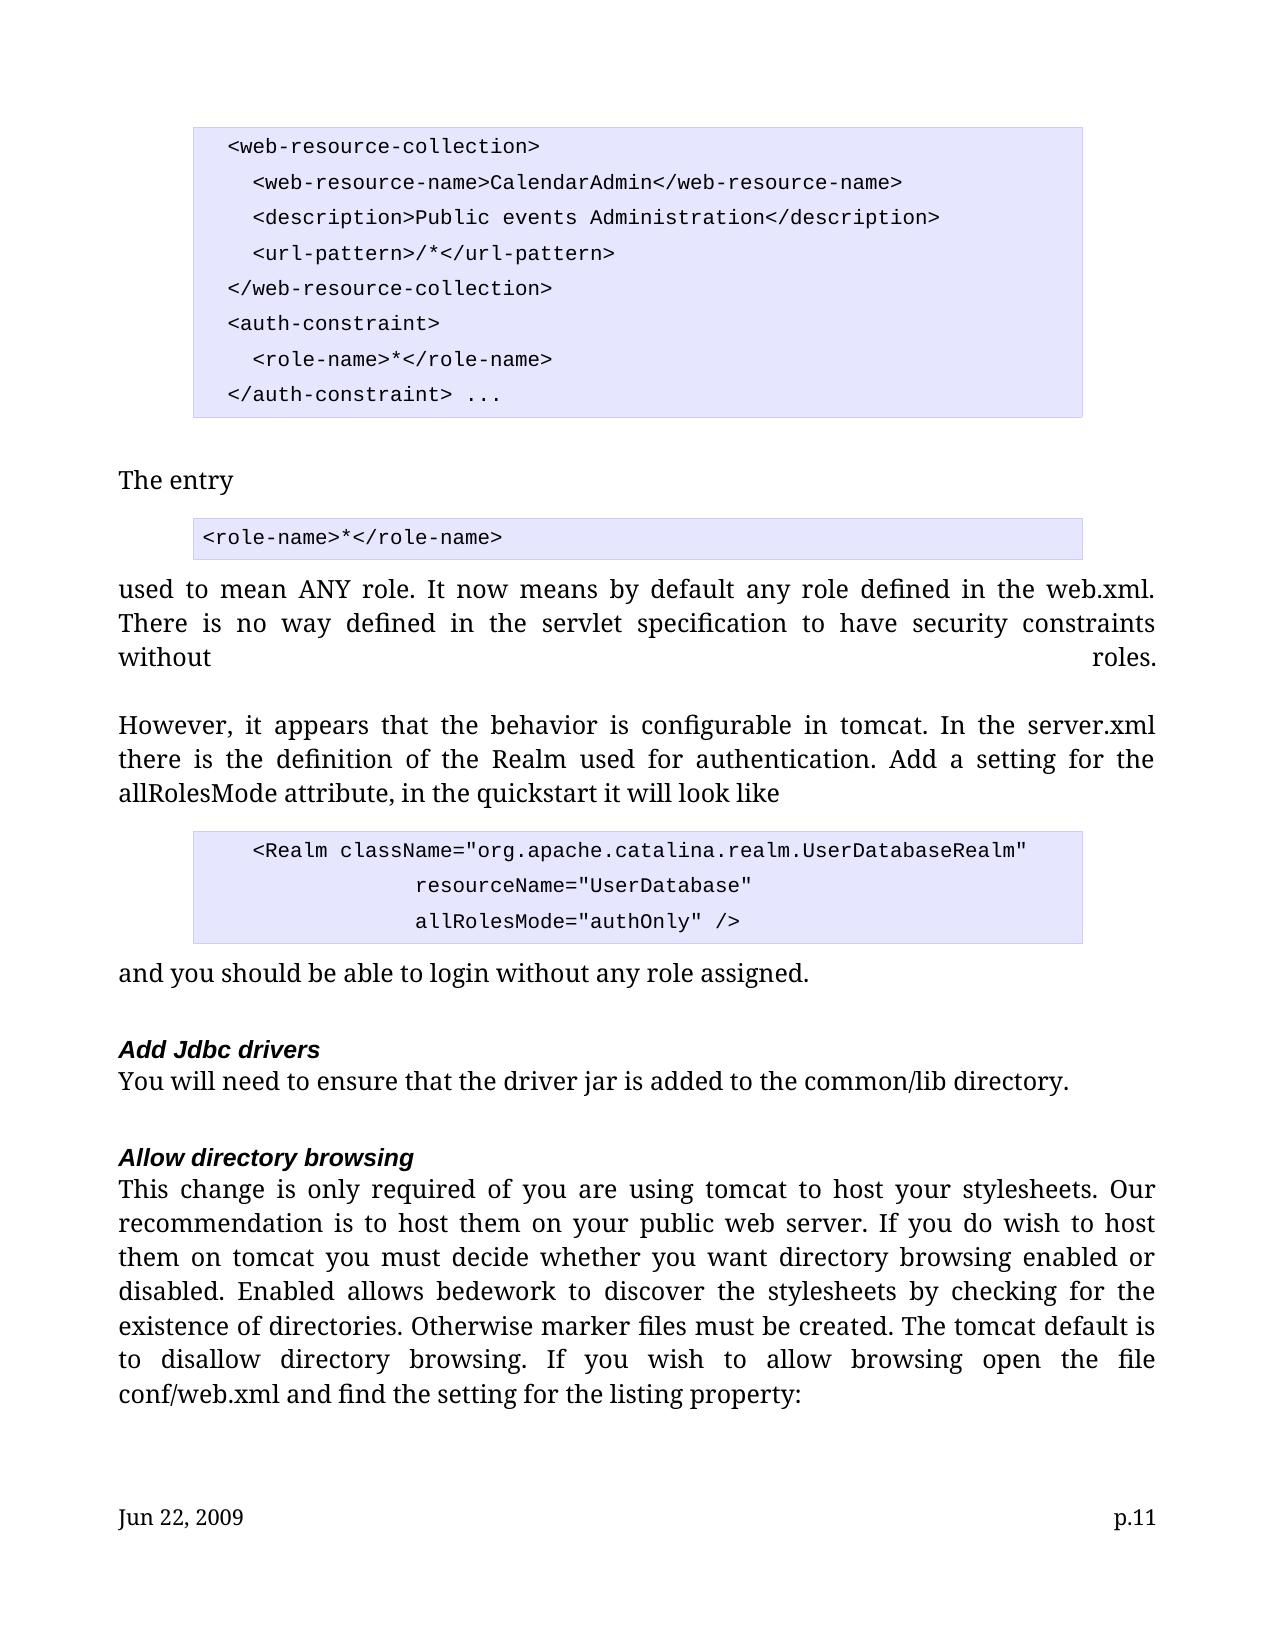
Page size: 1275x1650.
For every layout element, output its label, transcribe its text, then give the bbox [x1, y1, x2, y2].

text </web-resource-collection> [194, 269, 1082, 302]
text and you should be able to login without any role assigned. [118, 955, 1157, 989]
text <description>Public events Administration</description> [194, 198, 1082, 231]
text </auth-constraint> ... [194, 375, 1082, 417]
text <Realm className="org.apache.catalina.realm.UserDatabaseRealm" resourceName="UserDatabase" allRolesMode="authOnly" /> [194, 832, 1082, 943]
text used to mean ANY role. It now means by default any role defined in the web.xml. There is no way defined in the servlet specification to have security constraints without roles. However, it appears that the behavior is configurable in tomcat. In the server.xml there is the definition of the Realm used for authentication. Add a setting for the allRolesMode attribute, in the quickstart it will look like [118, 571, 1157, 810]
text The entry [118, 429, 1157, 497]
text This change is only required of you are using tomcat to host your stylesheets. Our recommendation is to host them on your public web server. If you do wish to host them on tomcat you must decide whether you want directory browsing enabled or disabled. Enabled allows bedework to discover the stylesheets by checking for the existence of directories. Otherwise marker files must be created. The tomcat default is to disallow directory browsing. If you wish to allow browsing open the file conf/web.xml and find the setting for the listing property: [118, 1172, 1157, 1410]
text <url-pattern>/*</url-pattern> [194, 233, 1082, 266]
text <web-resource-collection> [194, 128, 1082, 160]
text <web-resource-name>CalendarAdmin</web-resource-name> [194, 163, 1082, 195]
subtitle Add Jdbc drivers [118, 1036, 1157, 1063]
text <auth-constraint> [194, 304, 1082, 337]
text You will need to ensure that the driver jar is added to the common/lib directory. [118, 1063, 1157, 1098]
text <role-name>*</role-name> [194, 340, 1082, 372]
subtitle Allow directory browsing [118, 1144, 1157, 1172]
text <role-name>*</role-name> [194, 519, 1082, 559]
